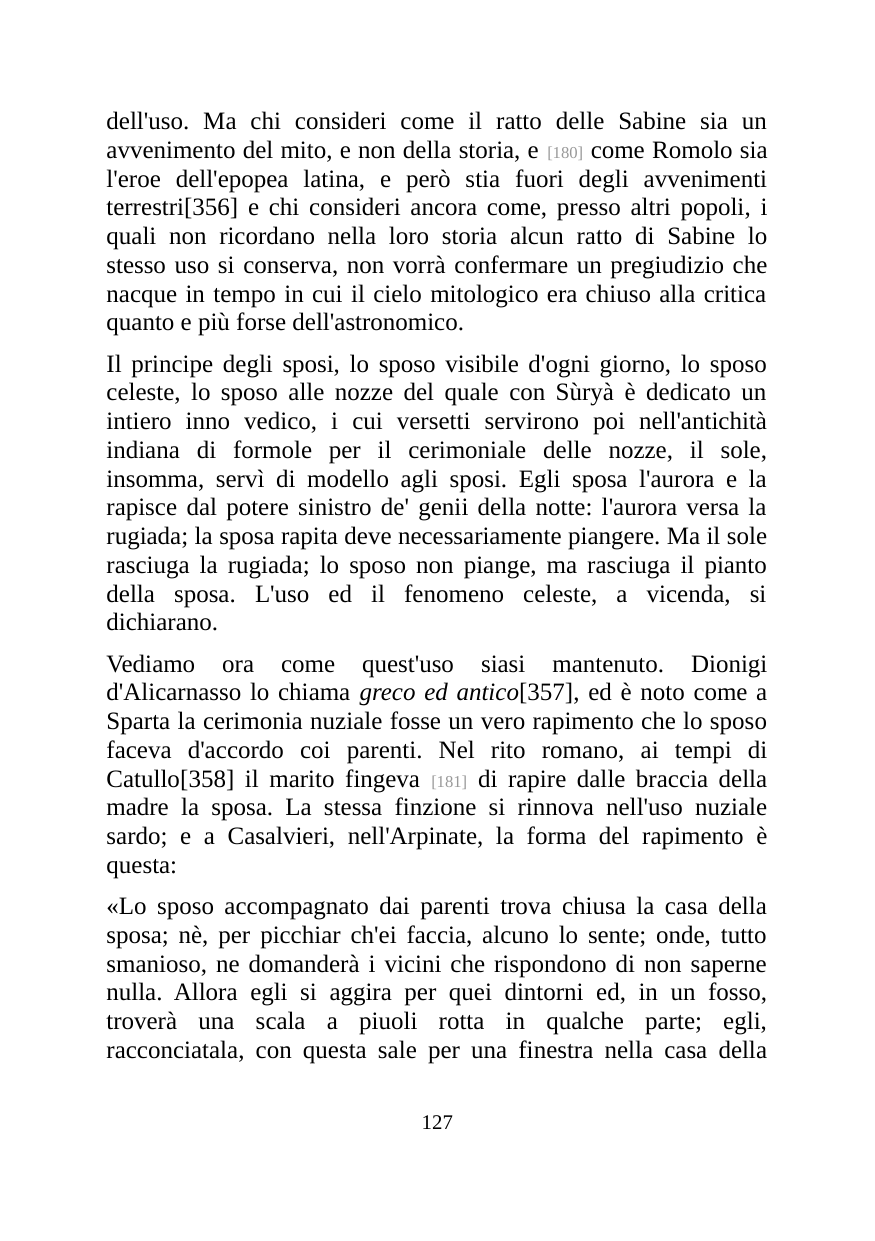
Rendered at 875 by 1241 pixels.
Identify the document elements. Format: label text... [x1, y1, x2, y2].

text dell'uso. Ma chi consideri come il ratto delle Sabine sia un avvenimento del mito, e non della storia, e [180] come Romolo sia l'eroe dell'epopea latina, e però stia fuori degli avvenimenti terrestri[356] e chi consideri ancora come, presso altri popoli, i quali non ricordano nella loro storia alcun ratto di Sabine lo stesso uso si conserva, non vorrà confermare un pregiudizio che nacque in tempo in cui il cielo mitologico era chiuso alla critica quanto e più forse dell'astronomico. [106, 106, 768, 336]
text Il principe degli sposi, lo sposo visibile d'ogni giorno, lo sposo celeste, lo sposo alle nozze del quale con Sùryà è dedicato un intiero inno vedico, i cui versetti servirono poi nell'antichità indiana di formole per il cerimoniale delle nozze, il sole, insomma, servì di modello agli sposi. Egli sposa l'aurora e la rapisce dal potere sinistro de' genii della notte: l'aurora versa la rugiada; la sposa rapita deve necessariamente piangere. Ma il sole rasciuga la rugiada; lo sposo non piange, ma rasciuga il pianto della sposa. L'uso ed il fenomeno celeste, a vicenda, si dichiarano. [106, 349, 768, 636]
text «Lo sposo accompagnato dai parenti trova chiusa la casa della sposa; nè, per picchiar ch'ei faccia, alcuno lo sente; onde, tutto smanioso, ne domanderà i vicini che rispondono di non saperne nulla. Allora egli si aggira per quei dintorni ed, in un fosso, troverà una scala a piuoli rotta in qualche parte; egli, racconciatala, con questa sale per una finestra nella casa della [106, 891, 768, 1064]
text Vediamo ora come quest'uso siasi mantenuto. Dionigi d'Alicarnasso lo chiama greco ed antico[357], ed è noto come a Sparta la cerimonia nuziale fosse un vero rapimento che lo sposo faceva d'accordo coi parenti. Nel rito romano, ai tempi di Catullo[358] il marito fingeva [181] di rapire dalle braccia della madre la sposa. La stessa finzione si rinnova nell'uso nuziale sardo; e a Casalvieri, nell'Arpinate, la forma del rapimento è questa: [106, 649, 768, 879]
